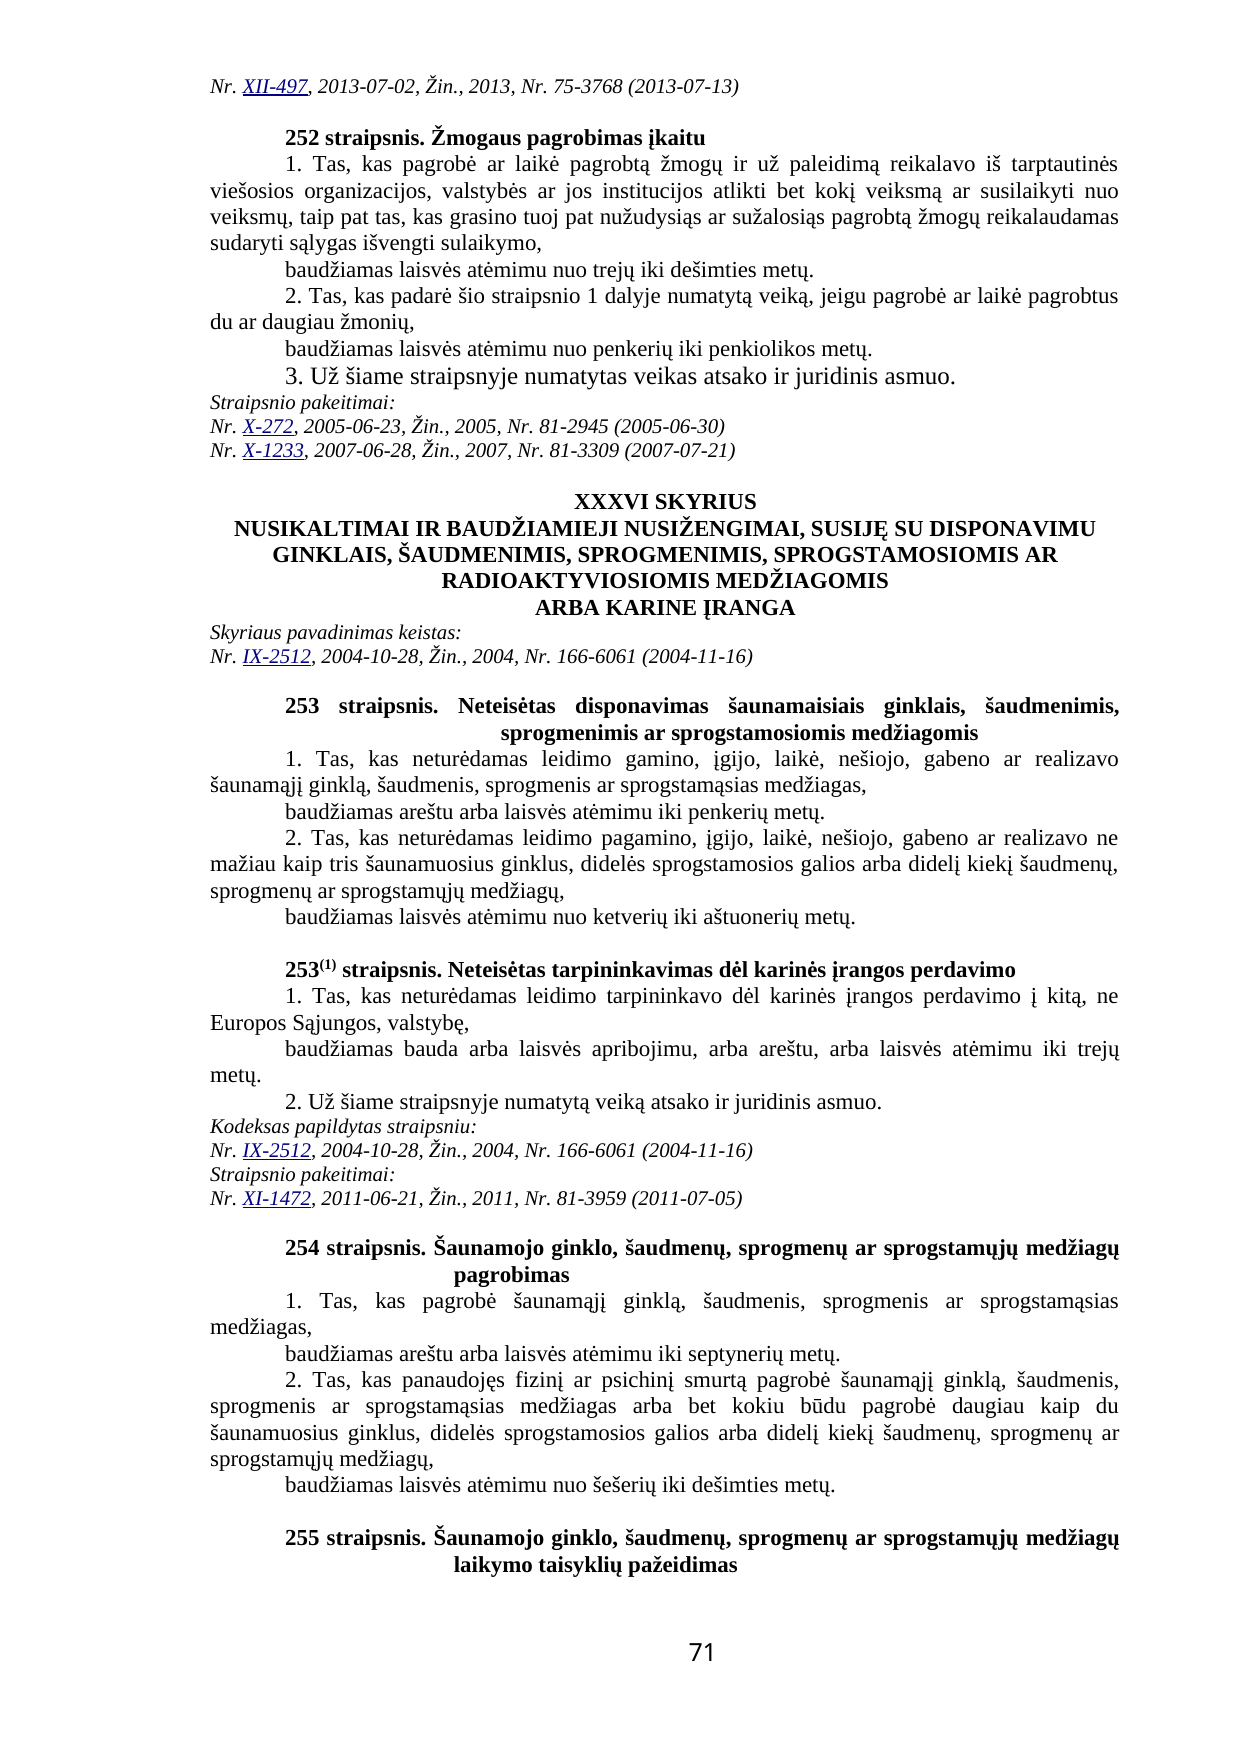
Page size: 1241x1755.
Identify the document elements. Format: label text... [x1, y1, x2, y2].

text Skyriaus pavadinimas keistas: [210, 620, 1120, 644]
text 3. Už šiame straipsnyje numatytas veikas atsako ir juridinis asmuo. [210, 361, 1120, 390]
text 255 straipsnis. Šaunamojo ginklo, šaudmenų, sprogmenų ar sprogstamųjų medžiagų laikymo taisyklių pažeidimas [285, 1524, 1120, 1577]
text 254 straipsnis. Šaunamojo ginklo, šaudmenų, sprogmenų ar sprogstamųjų medžiagų pagrobimas [285, 1234, 1120, 1287]
text baudžiamas bauda arba laisvės apribojimu, arba areštu, arba laisvės atėmimu iki trejų metų. [210, 1035, 1120, 1088]
text Nr. X-1233, 2007-06-28, Žin., 2007, Nr. 81-3309 (2007-07-21) [210, 438, 1120, 462]
text baudžiamas laisvės atėmimu nuo penkerių iki penkiolikos metų. [210, 335, 1120, 361]
text baudžiamas areštu arba laisvės atėmimu iki penkerių metų. [210, 798, 1120, 824]
text Nr. X-272, 2005-06-23, Žin., 2005, Nr. 81-2945 (2005-06-30) [210, 414, 1120, 438]
text NUSIKALTIMAI IR BAUDŽIAMIEJI NUSIŽENGIMAI, SUSIJĘ SU DISPONAVIMU GINKLAIS, ŠAUDMENIMIS, SPROGMENIMIS, SPROGSTAMOSIOMIS AR RADIOAKTYVIOSIOMIS MEDŽIAGOMIS [210, 515, 1120, 594]
text Kodeksas papildytas straipsniu: [210, 1114, 1120, 1138]
text baudžiamas areštu arba laisvės atėmimu iki septynerių metų. [210, 1340, 1120, 1366]
text 2. Tas, kas padarė šio straipsnio 1 dalyje numatytą veiką, jeigu pagrobė ar laikė pagrobtus du ar daugiau žmonių, [210, 282, 1120, 335]
text baudžiamas laisvės atėmimu nuo trejų iki dešimties metų. [210, 256, 1120, 282]
text Straipsnio pakeitimai: [210, 1162, 1120, 1186]
text XXXVI SKYRIUS [210, 488, 1120, 515]
text Nr. XI-1472, 2011-06-21, Žin., 2011, Nr. 81-3959 (2011-07-05) [210, 1186, 1120, 1210]
text Nr. XII-497, 2013-07-02, Žin., 2013, Nr. 75-3768 (2013-07-13) [210, 73, 1120, 98]
text 2. Tas, kas neturėdamas leidimo pagamino, įgijo, laikė, nešiojo, gabeno ar realizavo ne mažiau kaip tris šaunamuosius ginklus, didelės sprogstamosios galios arba didelį kiekį šaudmenų, sprogmenų ar sprogstamųjų medžiagų, [210, 824, 1120, 903]
text Nr. IX-2512, 2004-10-28, Žin., 2004, Nr. 166-6061 (2004-11-16) [210, 1138, 1120, 1162]
text 2. Tas, kas panaudojęs fizinį ar psichinį smurtą pagrobė šaunamąjį ginklą, šaudmenis, sprogmenis ar sprogstamąsias medžiagas arba bet kokiu būdu pagrobė daugiau kaip du šaunamuosius ginklus, didelės sprogstamosios galios arba didelį kiekį šaudmenų, sprogmenų ar sprogstamųjų medžiagų, [210, 1366, 1120, 1472]
text baudžiamas laisvės atėmimu nuo ketverių iki aštuonerių metų. [210, 903, 1120, 929]
text 252 straipsnis. Žmogaus pagrobimas įkaitu [210, 124, 1120, 150]
text 2. Už šiame straipsnyje numatytą veiką atsako ir juridinis asmuo. [285, 1088, 1120, 1114]
text 1. Tas, kas neturėdamas leidimo tarpininkavo dėl karinės įrangos perdavimo į kitą, ne Europos Sąjungos, valstybę, [210, 982, 1120, 1035]
text baudžiamas laisvės atėmimu nuo šešerių iki dešimties metų. [210, 1472, 1120, 1498]
text Nr. IX-2512, 2004-10-28, Žin., 2004, Nr. 166-6061 (2004-11-16) [210, 644, 1120, 668]
text 1. Tas, kas pagrobė ar laikė pagrobtą žmogų ir už paleidimą reikalavo iš tarptautinės viešosios organizacijos, valstybės ar jos institucijos atlikti bet kokį veiksmą ar susilaikyti nuo veiksmų, taip pat tas, kas grasino tuoj pat nužudysiąs ar sužalosiąs pagrobtą žmogų reikalaudamas sudaryti sąlygas išvengti sulaikymo, [210, 150, 1120, 256]
text 253(1) straipsnis. Neteisėtas tarpininkavimas dėl karinės įrangos perdavimo [210, 956, 1120, 982]
text 253 straipsnis. Neteisėtas disponavimas šaunamaisiais ginklais, šaudmenimis, sprogmenimis ar sprogstamosiomis medžiagomis [285, 692, 1120, 745]
text 1. Tas, kas neturėdamas leidimo gamino, įgijo, laikė, nešiojo, gabeno ar realizavo šaunamąjį ginklą, šaudmenis, sprogmenis ar sprogstamąsias medžiagas, [210, 745, 1120, 798]
text Straipsnio pakeitimai: [210, 390, 1120, 414]
text ARBA KARINE ĮRANGA [210, 594, 1120, 620]
text 1. Tas, kas pagrobė šaunamąjį ginklą, šaudmenis, sprogmenis ar sprogstamąsias medžiagas, [210, 1287, 1120, 1340]
